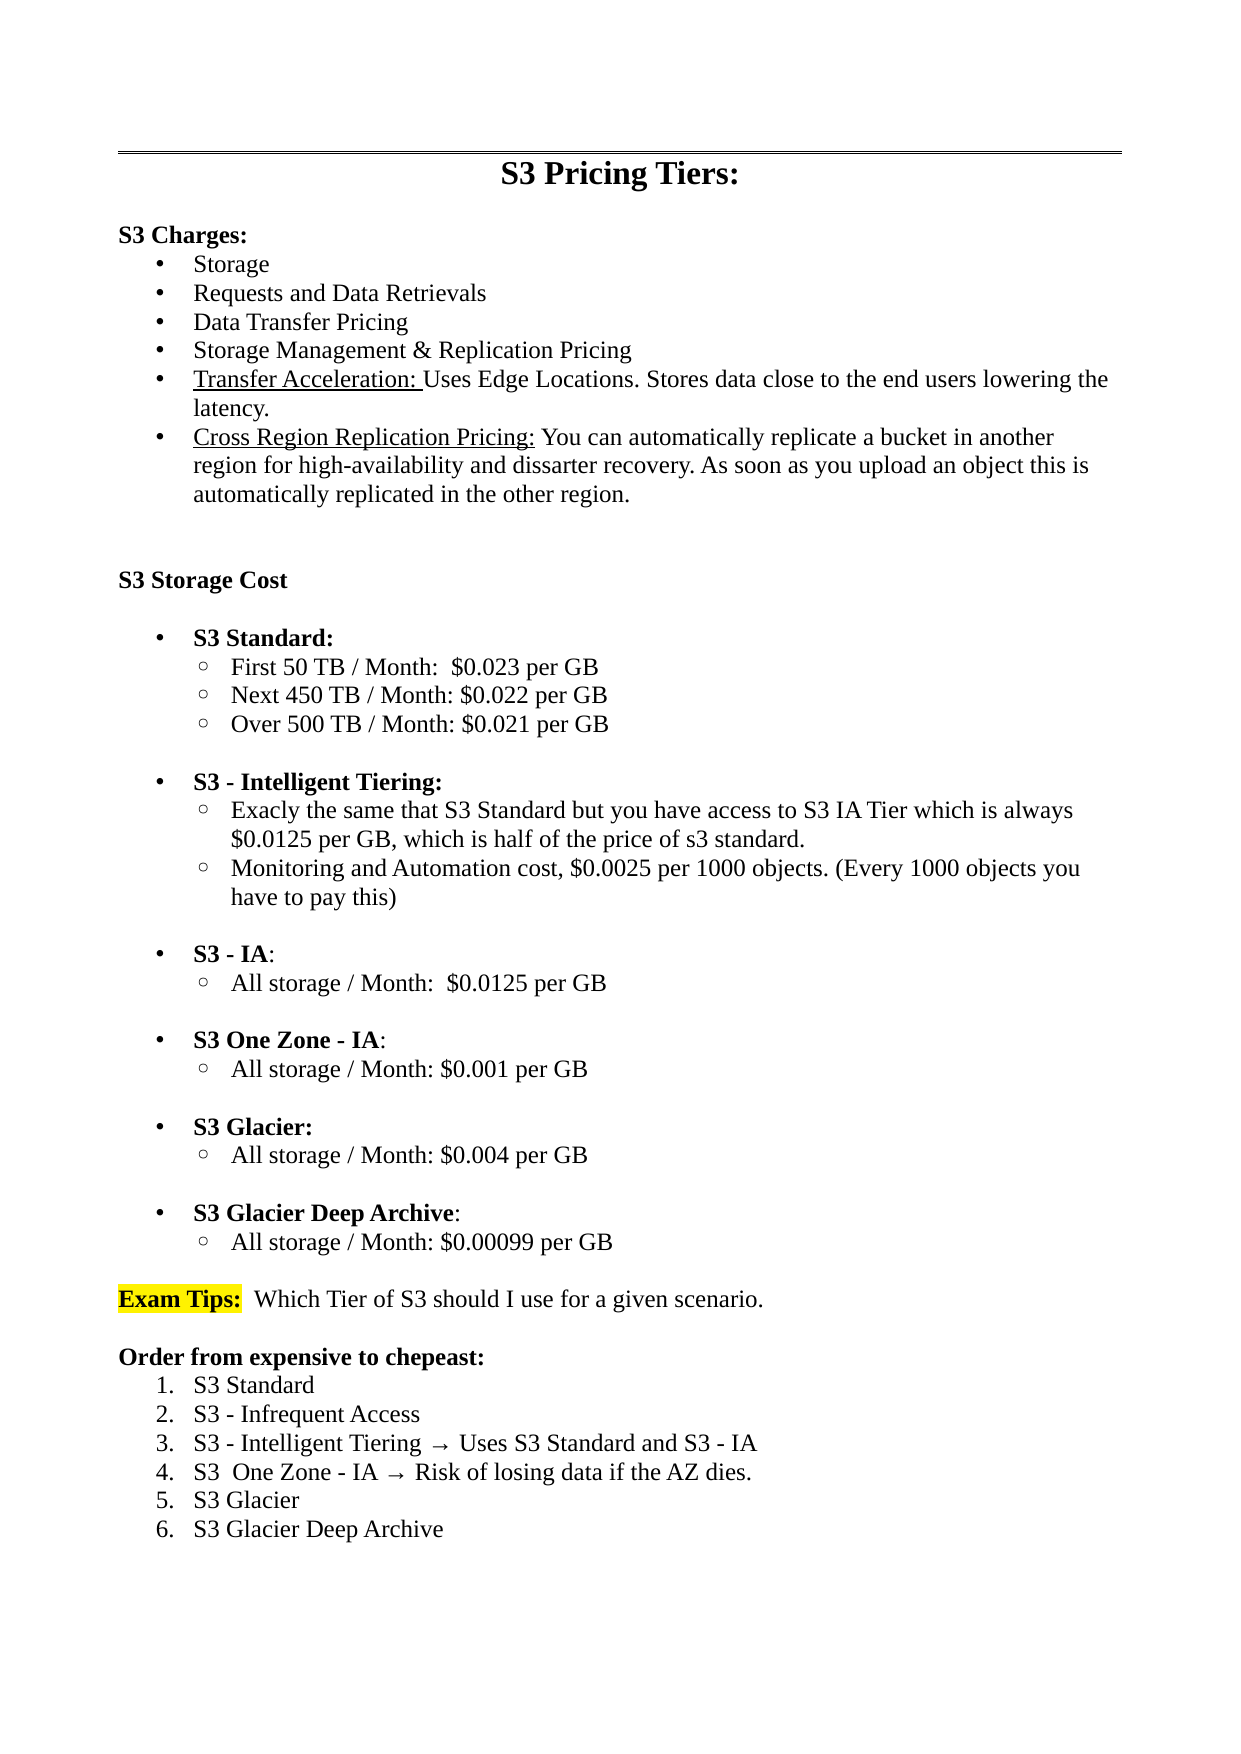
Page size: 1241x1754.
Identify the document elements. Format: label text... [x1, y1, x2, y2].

text Exam Tips: Which Tier of S3 should I use for a given scenario. [118, 1284, 1122, 1313]
list S3 Standard: [156, 623, 1122, 652]
list S3 Glacier: [156, 1112, 1122, 1141]
list Storage Management & Replication Pricing [156, 336, 1122, 364]
text S3 Charges: [118, 221, 1122, 249]
list Next 450 TB / Month: $0.022 per GB [193, 681, 1122, 709]
list Requests and Data Retrievals [156, 278, 1122, 307]
list S3 Glacier Deep Archive [156, 1514, 1122, 1543]
list Monitoring and Automation cost, $0.0025 per 1000 objects. (Every 1000 objects you have to pay this) [193, 853, 1122, 911]
text Order from expensive to chepeast: [118, 1342, 1122, 1371]
list S3 Glacier [156, 1486, 1122, 1514]
list All storage / Month: $0.0125 per GB [193, 968, 1122, 997]
list Cross Region Replication Pricing: You can automatically replicate a bucket in another region for high-availability and dissarter recovery. As soon as you upload an object this is automatically replicated in the other region. [156, 422, 1122, 508]
list S3 One Zone - IA: [156, 1026, 1122, 1054]
list Exacly the same that S3 Standard but you have access to S3 IA Tier which is always $0.0125 per GB, which is half of the price of s3 standard. [193, 796, 1122, 853]
list Storage [156, 249, 1122, 278]
list Data Transfer Pricing [156, 307, 1122, 336]
list S3 Glacier Deep Archive: [156, 1198, 1122, 1227]
list S3 Standard [156, 1371, 1122, 1399]
list All storage / Month: $0.00099 per GB [193, 1227, 1122, 1256]
list All storage / Month: $0.004 per GB [193, 1141, 1122, 1169]
list S3 - Intelligent Tiering → Uses S3 Standard and S3 - IA [156, 1428, 1122, 1457]
list S3 - Intelligent Tiering: [156, 767, 1122, 796]
list Over 500 TB / Month: $0.021 per GB [193, 709, 1122, 738]
list S3 - Infrequent Access [156, 1399, 1122, 1428]
list Transfer Acceleration: Uses Edge Locations. Stores data close to the end users lowering the latency. [156, 364, 1122, 422]
list All storage / Month: $0.001 per GB [193, 1054, 1122, 1083]
text S3 Pricing Tiers: [118, 154, 1122, 192]
list First 50 TB / Month: $0.023 per GB [193, 652, 1122, 681]
list S3 One Zone - IA → Risk of losing data if the AZ dies. [156, 1457, 1122, 1486]
list S3 - IA: [156, 939, 1122, 968]
text S3 Storage Cost [118, 566, 1122, 594]
